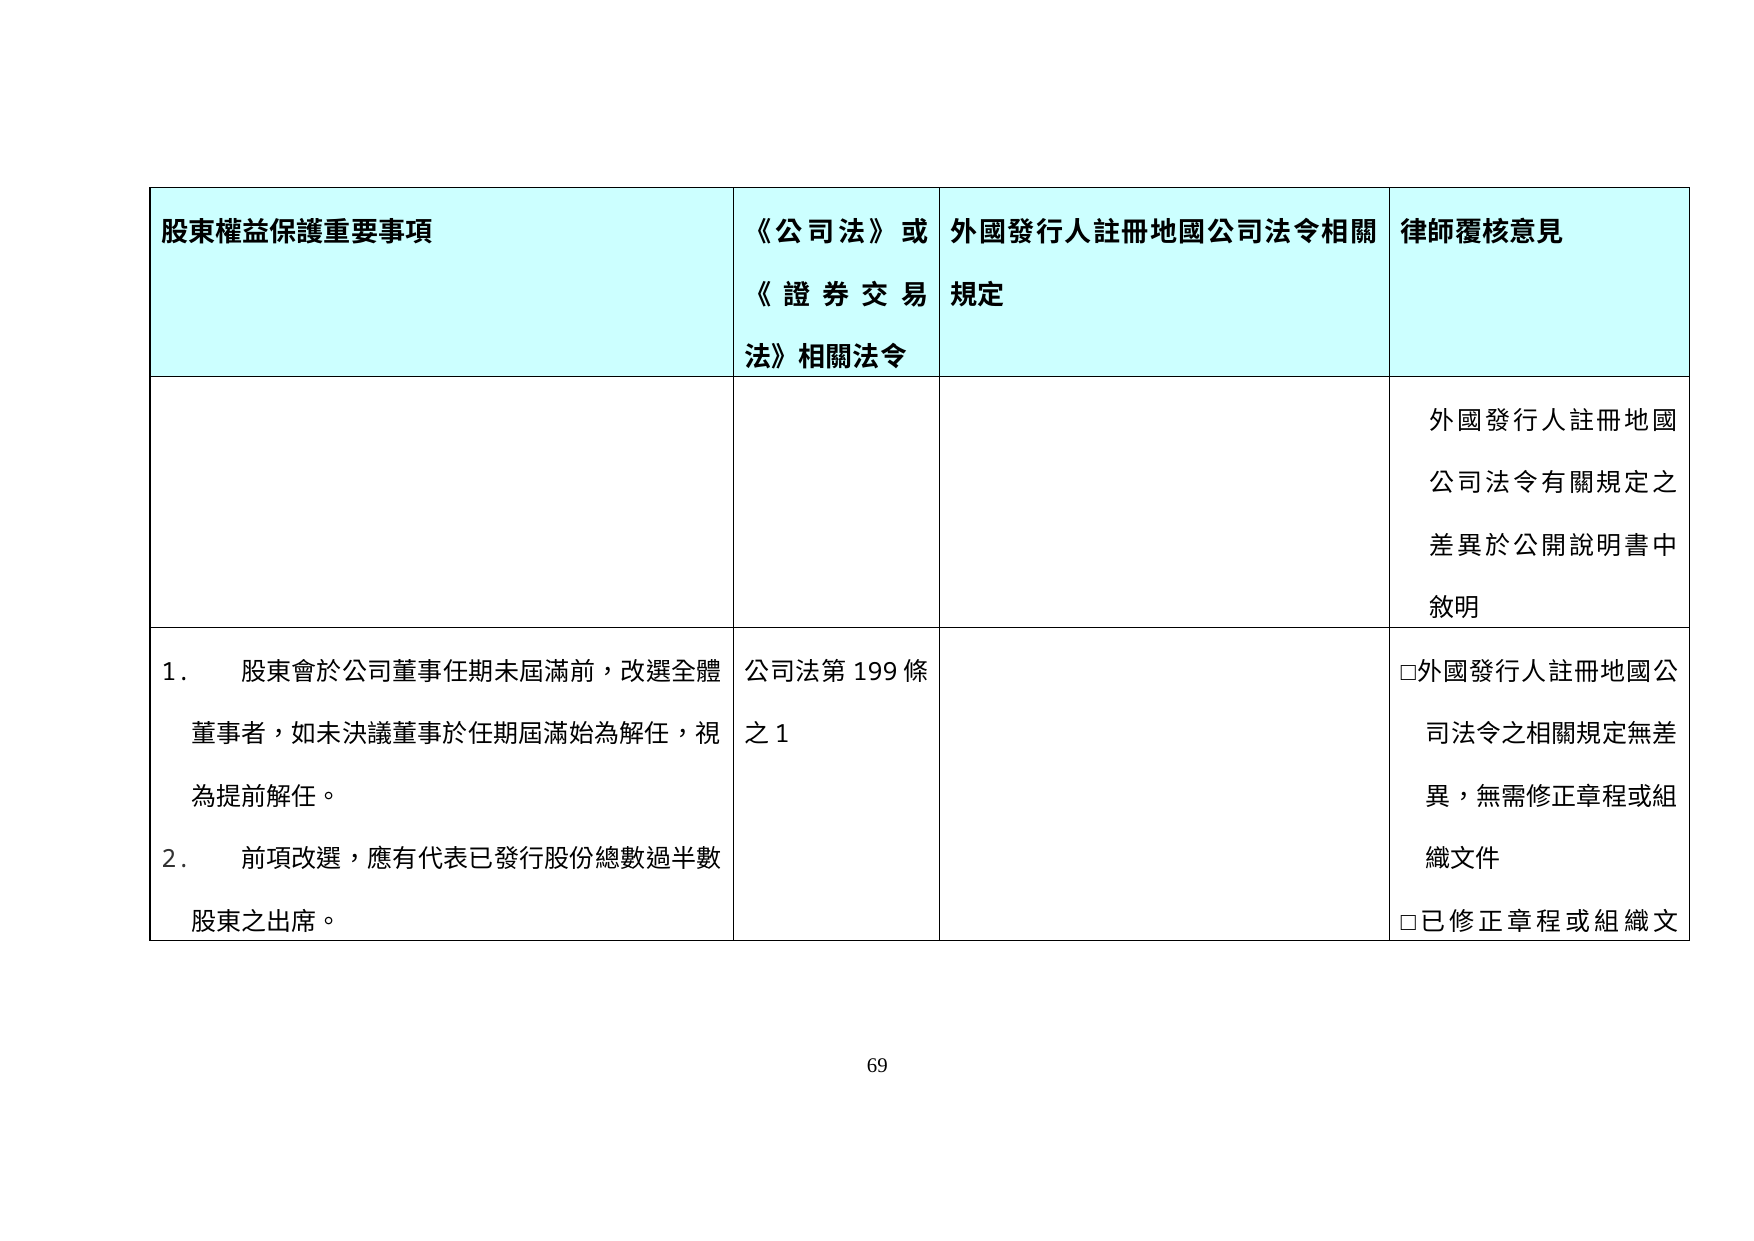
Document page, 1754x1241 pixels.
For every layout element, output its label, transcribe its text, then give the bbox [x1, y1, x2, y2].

table_header 《公司法》或《證券交易法》相關法令 [734, 188, 939, 376]
table_cell 公司法第199條之1 [734, 628, 939, 940]
table_cell [151, 377, 733, 627]
table_cell □外國發行人註冊地國公司法令之相關規定無差異，無需修正章程或組織文件 □已修正章程或組織文 [1390, 628, 1689, 940]
table_header 外國發行人註冊地國公司法令相關規定 [940, 188, 1389, 376]
table_header 股東權益保護重要事項 [151, 188, 733, 376]
table_cell [734, 377, 939, 627]
table_cell 外國發行人註冊地國公司法令有關規定之差異於公開說明書中敘明 [1390, 377, 1689, 627]
table_cell 股東會於公司董事任期未屆滿前，改選全體董事者，如未決議董事於任期屆滿始為解任，視為提前解任。 前項改選，應有代表已發行股份總數過半數股東之出席。 [151, 628, 733, 940]
table_cell [940, 377, 1389, 627]
table_header 律師覆核意見 [1390, 188, 1689, 376]
table_cell [940, 628, 1389, 940]
